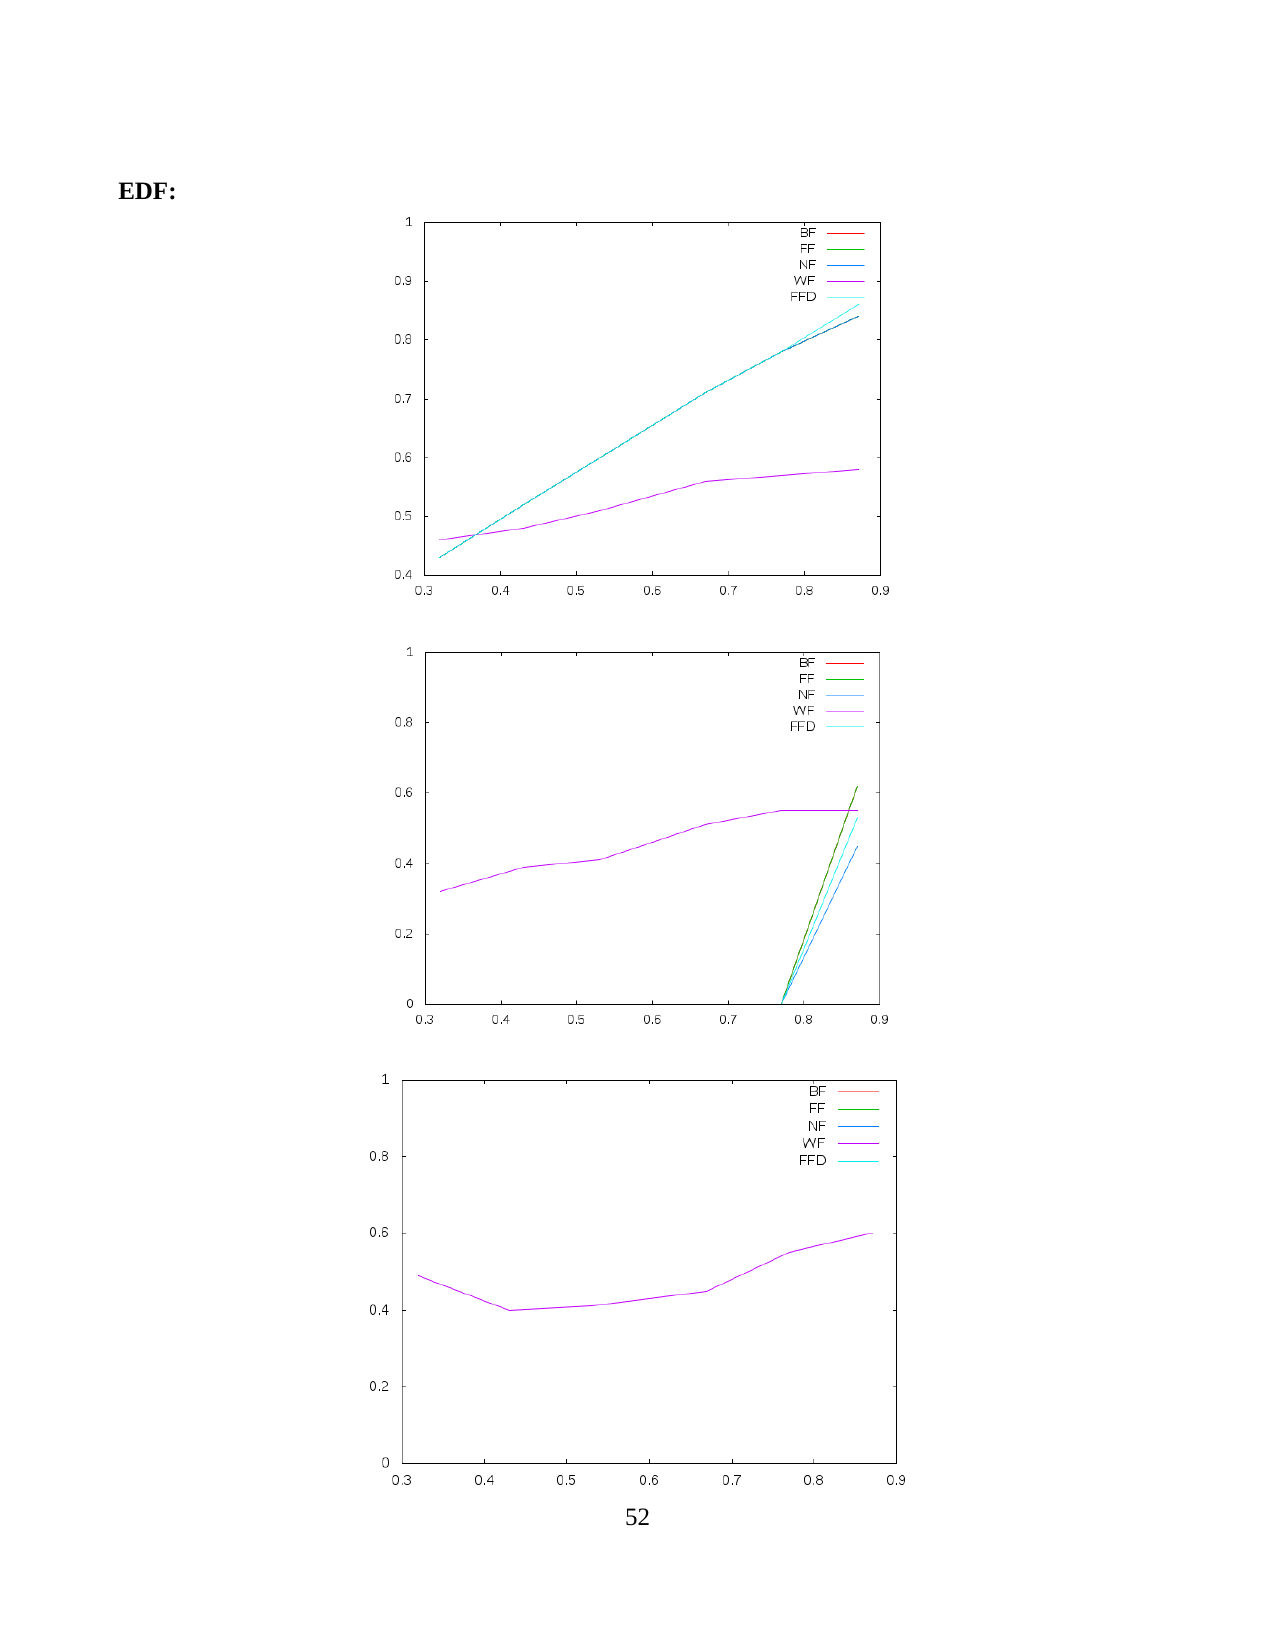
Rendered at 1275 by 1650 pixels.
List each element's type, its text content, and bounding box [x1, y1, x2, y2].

picture [370, 635, 905, 1036]
picture [342, 1061, 924, 1498]
picture [369, 205, 906, 607]
text EDF: [118, 176, 1157, 205]
